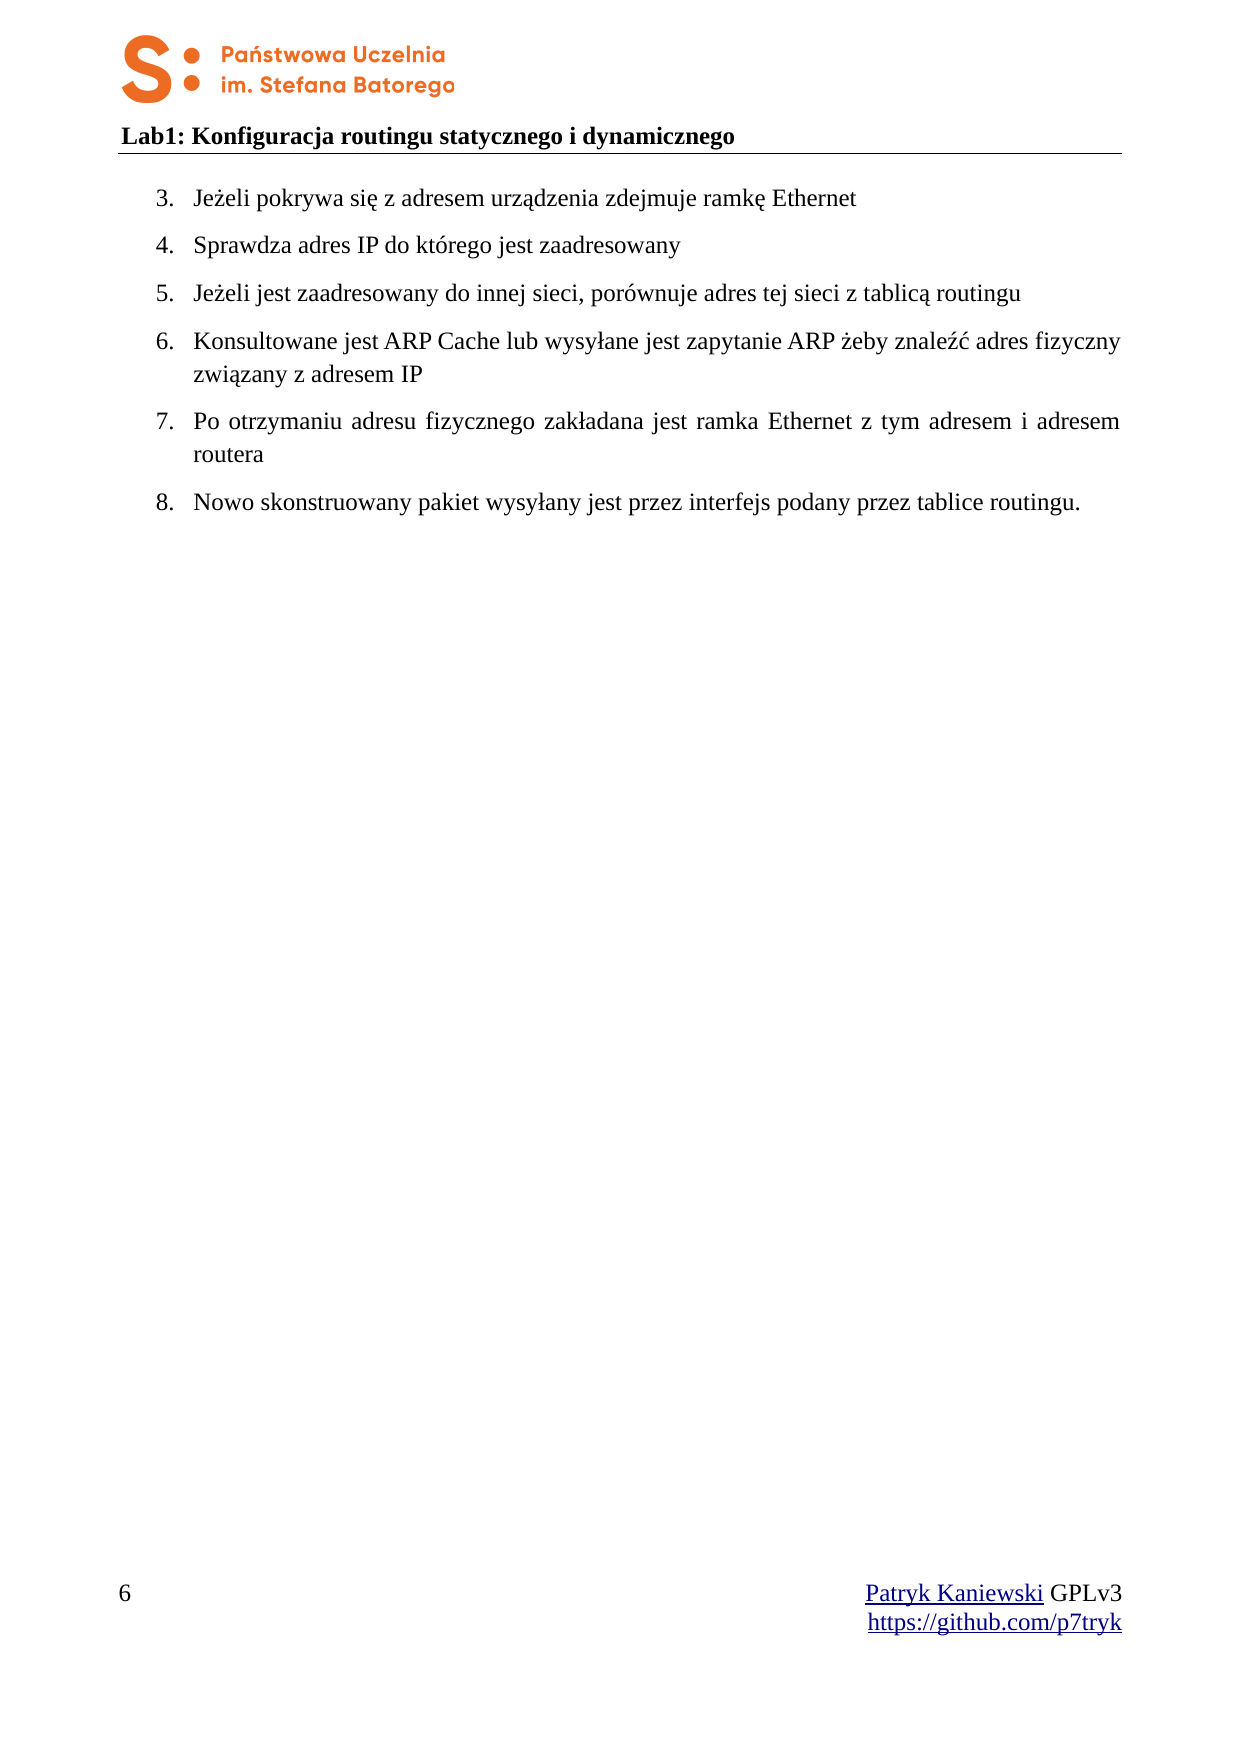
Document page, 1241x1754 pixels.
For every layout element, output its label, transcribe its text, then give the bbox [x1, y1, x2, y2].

list Nowo skonstruowany pakiet wysyłany jest przez interfejs podany przez tablice routingu. [156, 487, 1122, 516]
list Jeżeli jest zaadresowany do innej sieci, porównuje adres tej sieci z tablicą routingu [156, 278, 1122, 307]
picture [121, 35, 455, 103]
list Konsultowane jest ARP Cache lub wysyłane jest zapytanie ARP żeby znaleźć adres fizyczny związany z adresem IP [156, 326, 1122, 388]
list Jeżeli pokrywa się z adresem urządzenia zdejmuje ramkę Ethernet [156, 183, 1122, 212]
list Sprawdza adres IP do którego jest zaadresowany [156, 231, 1122, 259]
list Po otrzymaniu adresu fizycznego zakładana jest ramka Ethernet z tym adresem i adresem routera [156, 406, 1122, 468]
